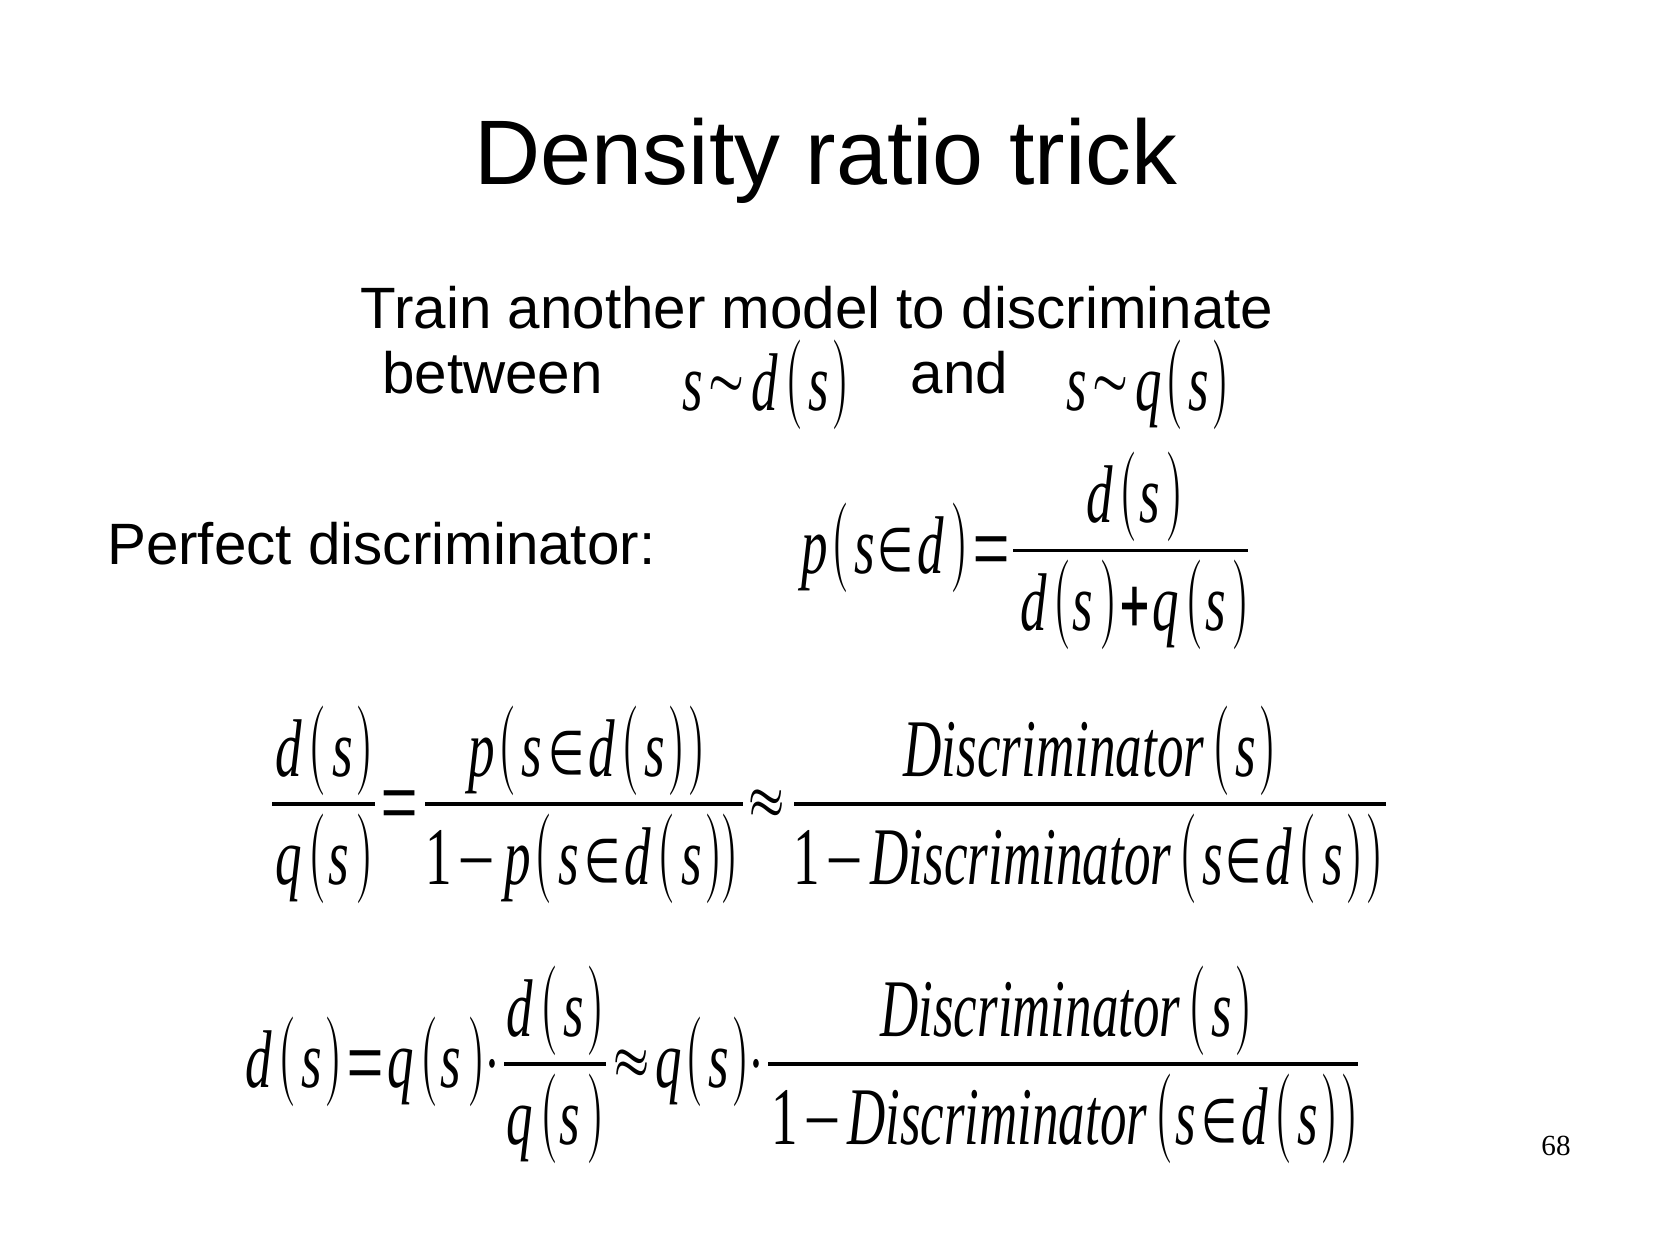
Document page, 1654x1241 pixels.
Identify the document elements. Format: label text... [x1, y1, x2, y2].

chart [781, 446, 1265, 656]
text_box Perfect discriminator: [36, 511, 1056, 758]
chart [232, 959, 1374, 1170]
text_box Train another model to discriminate between and [272, 275, 1292, 522]
title Density ratio trick [82, 49, 1571, 257]
chart [255, 700, 1400, 910]
